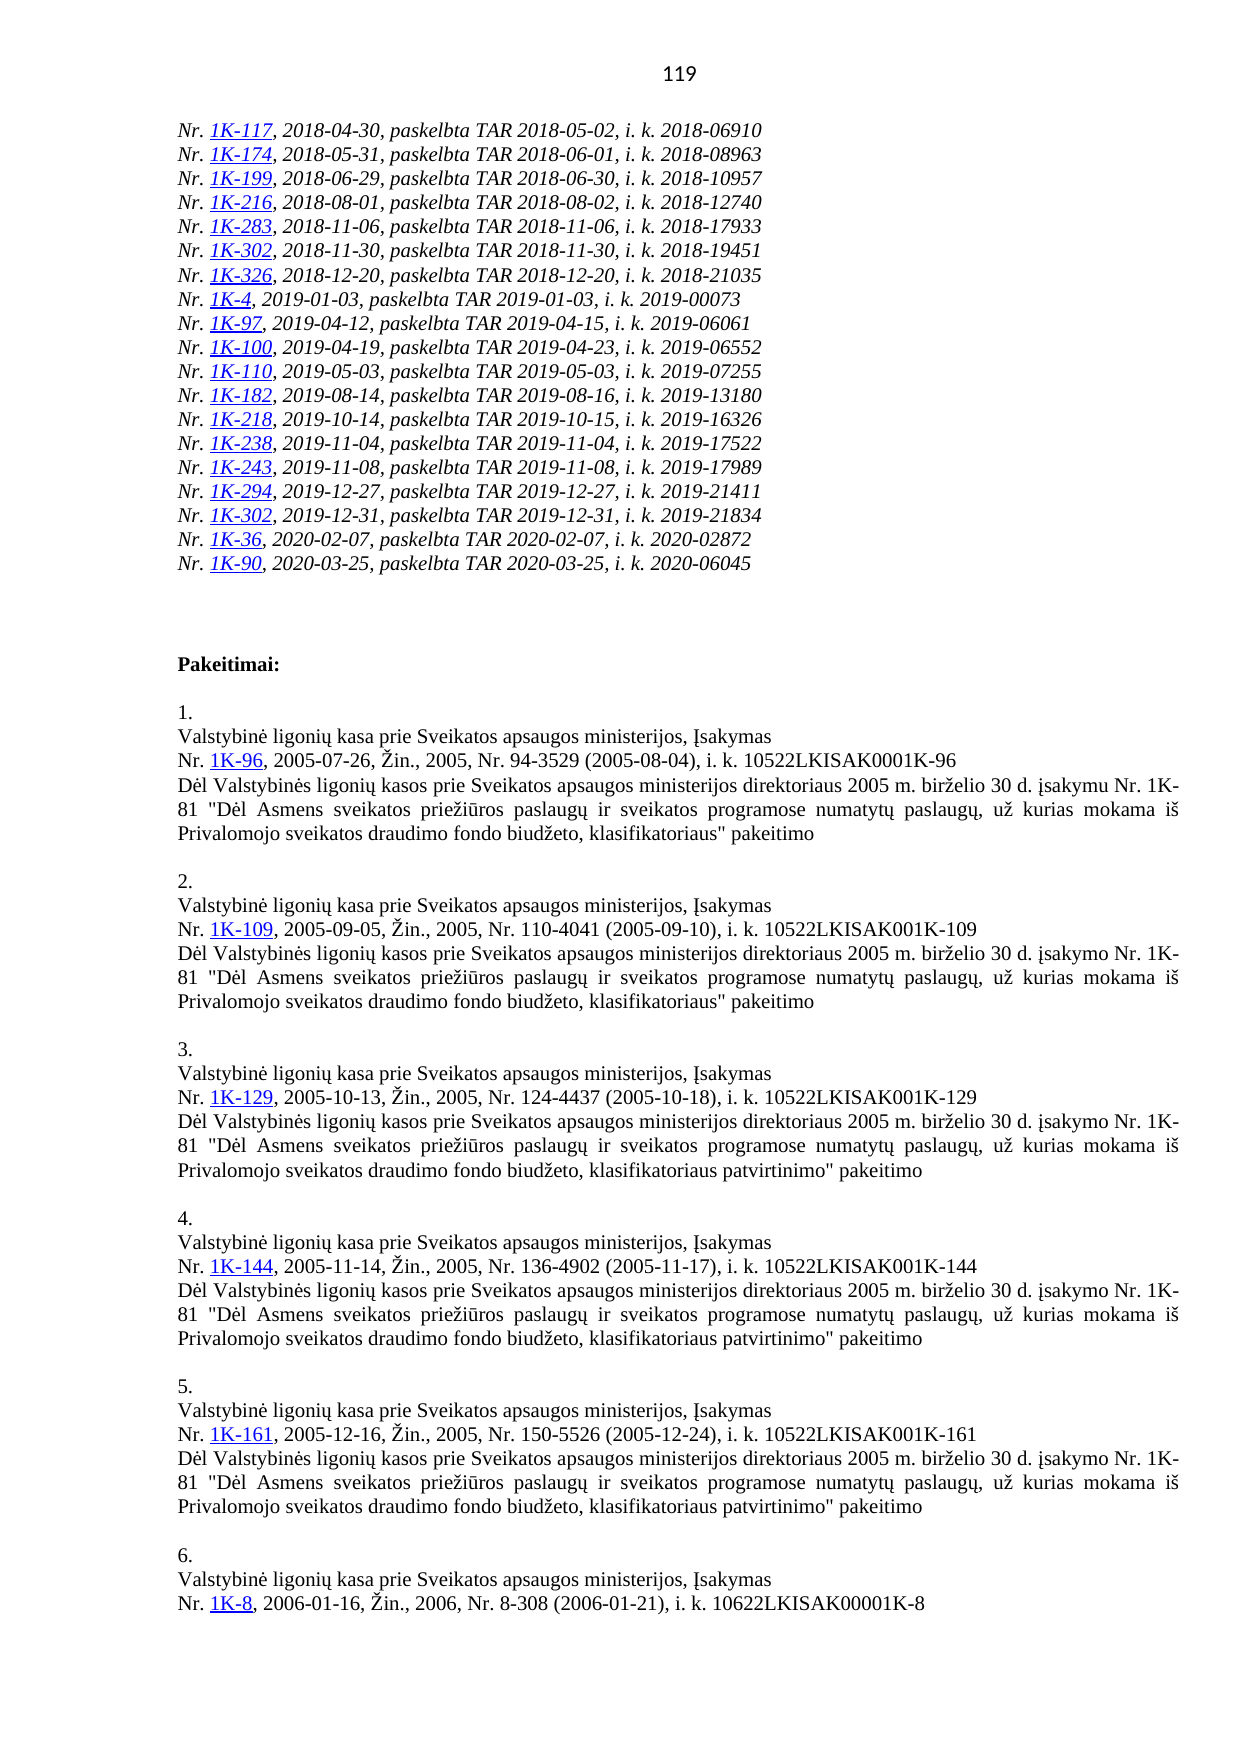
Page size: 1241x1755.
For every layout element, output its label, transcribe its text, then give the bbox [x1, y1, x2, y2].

text Dėl Valstybinės ligonių kasos prie Sveikatos apsaugos ministerijos direktoriaus 2005 m. birželio 30 d. įsakymo Nr. 1K-81 "Dėl Asmens sveikatos priežiūros paslaugų ir sveikatos programose numatytų paslaugų, už kurias mokama iš Privalomojo sveikatos draudimo fondo biudžeto, klasifikatoriaus" pakeitimo [177, 941, 1181, 1013]
text Nr. 1K-110, 2019-05-03, paskelbta TAR 2019-05-03, i. k. 2019-07255 [177, 359, 1181, 383]
text Nr. 1K-161, 2005-12-16, Žin., 2005, Nr. 150-5526 (2005-12-24), i. k. 10522LKISAK001K-161 [177, 1422, 1181, 1446]
text Nr. 1K-283, 2018-11-06, paskelbta TAR 2018-11-06, i. k. 2018-17933 [177, 214, 1181, 238]
text Nr. 1K-326, 2018-12-20, paskelbta TAR 2018-12-20, i. k. 2018-21035 [177, 262, 1181, 287]
text Pakeitimai: [177, 652, 1181, 676]
text Nr. 1K-238, 2019-11-04, paskelbta TAR 2019-11-04, i. k. 2019-17522 [177, 431, 1181, 455]
text Nr. 1K-174, 2018-05-31, paskelbta TAR 2018-06-01, i. k. 2018-08963 [177, 142, 1181, 166]
text 1. [177, 700, 1181, 724]
text 2. [177, 869, 1181, 893]
text Nr. 1K-90, 2020-03-25, paskelbta TAR 2020-03-25, i. k. 2020-06045 [177, 551, 1181, 575]
text 3. [177, 1037, 1181, 1061]
text Nr. 1K-199, 2018-06-29, paskelbta TAR 2018-06-30, i. k. 2018-10957 [177, 166, 1181, 190]
text Nr. 1K-96, 2005-07-26, Žin., 2005, Nr. 94-3529 (2005-08-04), i. k. 10522LKISAK0001K-96 [177, 748, 1181, 772]
text Nr. 1K-8, 2006-01-16, Žin., 2006, Nr. 8-308 (2006-01-21), i. k. 10622LKISAK00001K-8 [177, 1591, 1181, 1615]
text Nr. 1K-243, 2019-11-08, paskelbta TAR 2019-11-08, i. k. 2019-17989 [177, 455, 1181, 479]
text Nr. 1K-302, 2018-11-30, paskelbta TAR 2018-11-30, i. k. 2018-19451 [177, 238, 1181, 262]
text Dėl Valstybinės ligonių kasos prie Sveikatos apsaugos ministerijos direktoriaus 2005 m. birželio 30 d. įsakymu Nr. 1K-81 "Dėl Asmens sveikatos priežiūros paslaugų ir sveikatos programose numatytų paslaugų, už kurias mokama iš Privalomojo sveikatos draudimo fondo biudžeto, klasifikatoriaus" pakeitimo [177, 772, 1181, 845]
text Nr. 1K-36, 2020-02-07, paskelbta TAR 2020-02-07, i. k. 2020-02872 [177, 527, 1181, 551]
text Valstybinė ligonių kasa prie Sveikatos apsaugos ministerijos, Įsakymas [177, 1398, 1181, 1422]
text Nr. 1K-97, 2019-04-12, paskelbta TAR 2019-04-15, i. k. 2019-06061 [177, 311, 1181, 335]
text Valstybinė ligonių kasa prie Sveikatos apsaugos ministerijos, Įsakymas [177, 893, 1181, 917]
text Nr. 1K-218, 2019-10-14, paskelbta TAR 2019-10-15, i. k. 2019-16326 [177, 407, 1181, 431]
text Nr. 1K-302, 2019-12-31, paskelbta TAR 2019-12-31, i. k. 2019-21834 [177, 503, 1181, 527]
text Nr. 1K-117, 2018-04-30, paskelbta TAR 2018-05-02, i. k. 2018-06910 [177, 118, 1181, 142]
text 5. [177, 1374, 1181, 1398]
text 6. [177, 1542, 1181, 1567]
text Valstybinė ligonių kasa prie Sveikatos apsaugos ministerijos, Įsakymas [177, 1567, 1181, 1591]
text Nr. 1K-216, 2018-08-01, paskelbta TAR 2018-08-02, i. k. 2018-12740 [177, 190, 1181, 214]
text Valstybinė ligonių kasa prie Sveikatos apsaugos ministerijos, Įsakymas [177, 1061, 1181, 1085]
text 4. [177, 1206, 1181, 1230]
text Valstybinė ligonių kasa prie Sveikatos apsaugos ministerijos, Įsakymas [177, 724, 1181, 748]
text Nr. 1K-294, 2019-12-27, paskelbta TAR 2019-12-27, i. k. 2019-21411 [177, 479, 1181, 503]
text Nr. 1K-100, 2019-04-19, paskelbta TAR 2019-04-23, i. k. 2019-06552 [177, 335, 1181, 359]
text Nr. 1K-109, 2005-09-05, Žin., 2005, Nr. 110-4041 (2005-09-10), i. k. 10522LKISAK001K-109 [177, 917, 1181, 941]
text Dėl Valstybinės ligonių kasos prie Sveikatos apsaugos ministerijos direktoriaus 2005 m. birželio 30 d. įsakymo Nr. 1K-81 "Dėl Asmens sveikatos priežiūros paslaugų ir sveikatos programose numatytų paslaugų, už kurias mokama iš Privalomojo sveikatos draudimo fondo biudžeto, klasifikatoriaus patvirtinimo" pakeitimo [177, 1278, 1181, 1350]
text Nr. 1K-4, 2019-01-03, paskelbta TAR 2019-01-03, i. k. 2019-00073 [177, 287, 1181, 311]
text Dėl Valstybinės ligonių kasos prie Sveikatos apsaugos ministerijos direktoriaus 2005 m. birželio 30 d. įsakymo Nr. 1K-81 "Dėl Asmens sveikatos priežiūros paslaugų ir sveikatos programose numatytų paslaugų, už kurias mokama iš Privalomojo sveikatos draudimo fondo biudžeto, klasifikatoriaus patvirtinimo" pakeitimo [177, 1109, 1181, 1182]
text Nr. 1K-129, 2005-10-13, Žin., 2005, Nr. 124-4437 (2005-10-18), i. k. 10522LKISAK001K-129 [177, 1085, 1181, 1109]
text Nr. 1K-182, 2019-08-14, paskelbta TAR 2019-08-16, i. k. 2019-13180 [177, 383, 1181, 407]
text Nr. 1K-144, 2005-11-14, Žin., 2005, Nr. 136-4902 (2005-11-17), i. k. 10522LKISAK001K-144 [177, 1254, 1181, 1278]
text Valstybinė ligonių kasa prie Sveikatos apsaugos ministerijos, Įsakymas [177, 1230, 1181, 1254]
text Dėl Valstybinės ligonių kasos prie Sveikatos apsaugos ministerijos direktoriaus 2005 m. birželio 30 d. įsakymo Nr. 1K-81 "Dėl Asmens sveikatos priežiūros paslaugų ir sveikatos programose numatytų paslaugų, už kurias mokama iš Privalomojo sveikatos draudimo fondo biudžeto, klasifikatoriaus patvirtinimo" pakeitimo [177, 1446, 1181, 1518]
